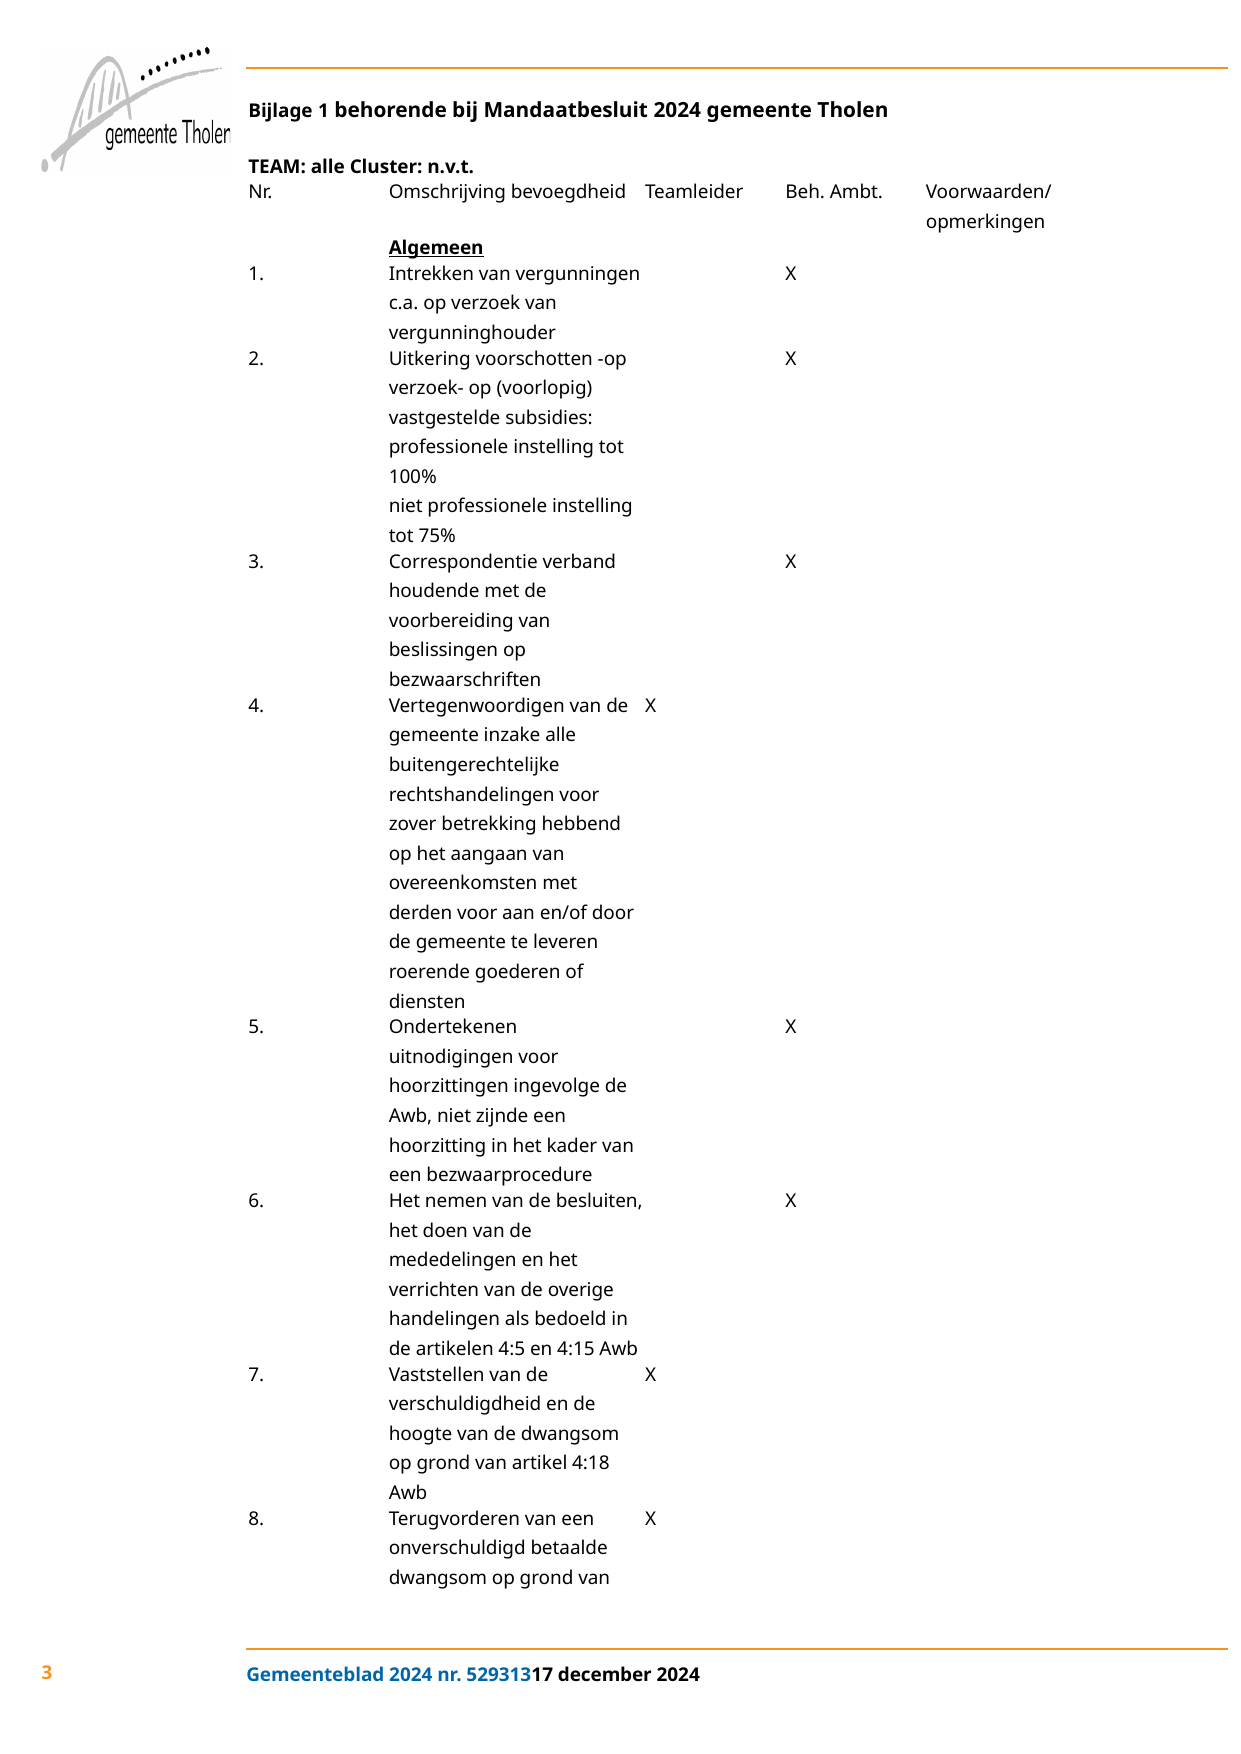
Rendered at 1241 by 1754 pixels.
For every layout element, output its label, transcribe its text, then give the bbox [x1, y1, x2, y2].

table_cell Vaststellen van de verschuldigdheid en de hoogte van de dwangsom op grond van artikel 4:18 Awb [389, 1361, 645, 1505]
table_cell X [785, 1014, 926, 1187]
table_cell Ondertekenen uitnodigingen voor hoorzittingen ingevolge de Awb, niet zijnde een hoorzitting in het kader van een bezwaarprocedure [389, 1014, 645, 1187]
table_cell [645, 260, 785, 345]
table_cell Voorwaarden/opmerkingen [926, 179, 1152, 234]
table_cell Teamleider [645, 179, 785, 234]
table_header TEAM: alle Cluster: n.v.t. [248, 153, 1152, 179]
table_cell [926, 345, 1152, 548]
table_cell X [785, 1187, 926, 1361]
picture [41, 47, 231, 172]
table_cell Nr. [248, 179, 388, 234]
table_cell [926, 234, 1152, 260]
table_cell [645, 345, 785, 548]
table_cell Uitkering voorschotten -op verzoek- op (voorlopig) vastgestelde subsidies: professionele instelling tot 100% niet professionele instelling tot 75% [389, 345, 645, 548]
table_cell [926, 1505, 1152, 1590]
table_cell Omschrijving bevoegdheid [389, 179, 645, 234]
table_cell [926, 692, 1152, 1013]
table_cell [645, 1187, 785, 1361]
table_cell 5. [248, 1014, 388, 1187]
table_cell [926, 1014, 1152, 1187]
table_cell 3. [248, 548, 388, 692]
table_cell [248, 234, 388, 260]
table_cell 2. [248, 345, 388, 548]
table_cell Beh. Ambt. [785, 179, 926, 234]
table_cell [645, 1014, 785, 1187]
table_cell Het nemen van de besluiten, het doen van de mededelingen en het verrichten van de overige handelingen als bedoeld in de artikelen 4:5 en 4:15 Awb [389, 1187, 645, 1361]
table_cell Algemeen [389, 234, 645, 260]
text Bijlage 1 behorende bij Mandaatbesluit 2024 gemeente Tholen [248, 95, 1152, 123]
table_cell 8. [248, 1505, 388, 1590]
table_cell Terugvorderen van een onverschuldigd betaalde dwangsom op grond van [389, 1505, 645, 1590]
table_cell X [785, 548, 926, 692]
table_cell [926, 1361, 1152, 1505]
table_cell X [645, 1361, 785, 1505]
table_cell [785, 1505, 926, 1590]
table_cell X [785, 260, 926, 345]
table_cell Intrekken van vergunningen c.a. op verzoek van vergunninghouder [389, 260, 645, 345]
table_cell 1. [248, 260, 388, 345]
table_cell 6. [248, 1187, 388, 1361]
table_cell Vertegenwoordigen van de gemeente inzake alle buitengerechtelijke rechtshandelingen voor zover betrekking hebbend op het aangaan van overeenkomsten met derden voor aan en/of door de gemeente te leveren roerende goederen of diensten [389, 692, 645, 1013]
table_cell 4. [248, 692, 388, 1013]
table_cell Correspondentie verband houdende met de voorbereiding van beslissingen op bezwaarschriften [389, 548, 645, 692]
table_cell 7. [248, 1361, 388, 1505]
table_cell [785, 234, 926, 260]
table_cell [645, 234, 785, 260]
table_cell [785, 1361, 926, 1505]
table_cell X [645, 1505, 785, 1590]
table_cell [785, 692, 926, 1013]
table_cell [926, 548, 1152, 692]
table_cell [926, 1187, 1152, 1361]
table_cell [645, 548, 785, 692]
table_cell [926, 260, 1152, 345]
table_cell X [645, 692, 785, 1013]
table_cell X [785, 345, 926, 548]
